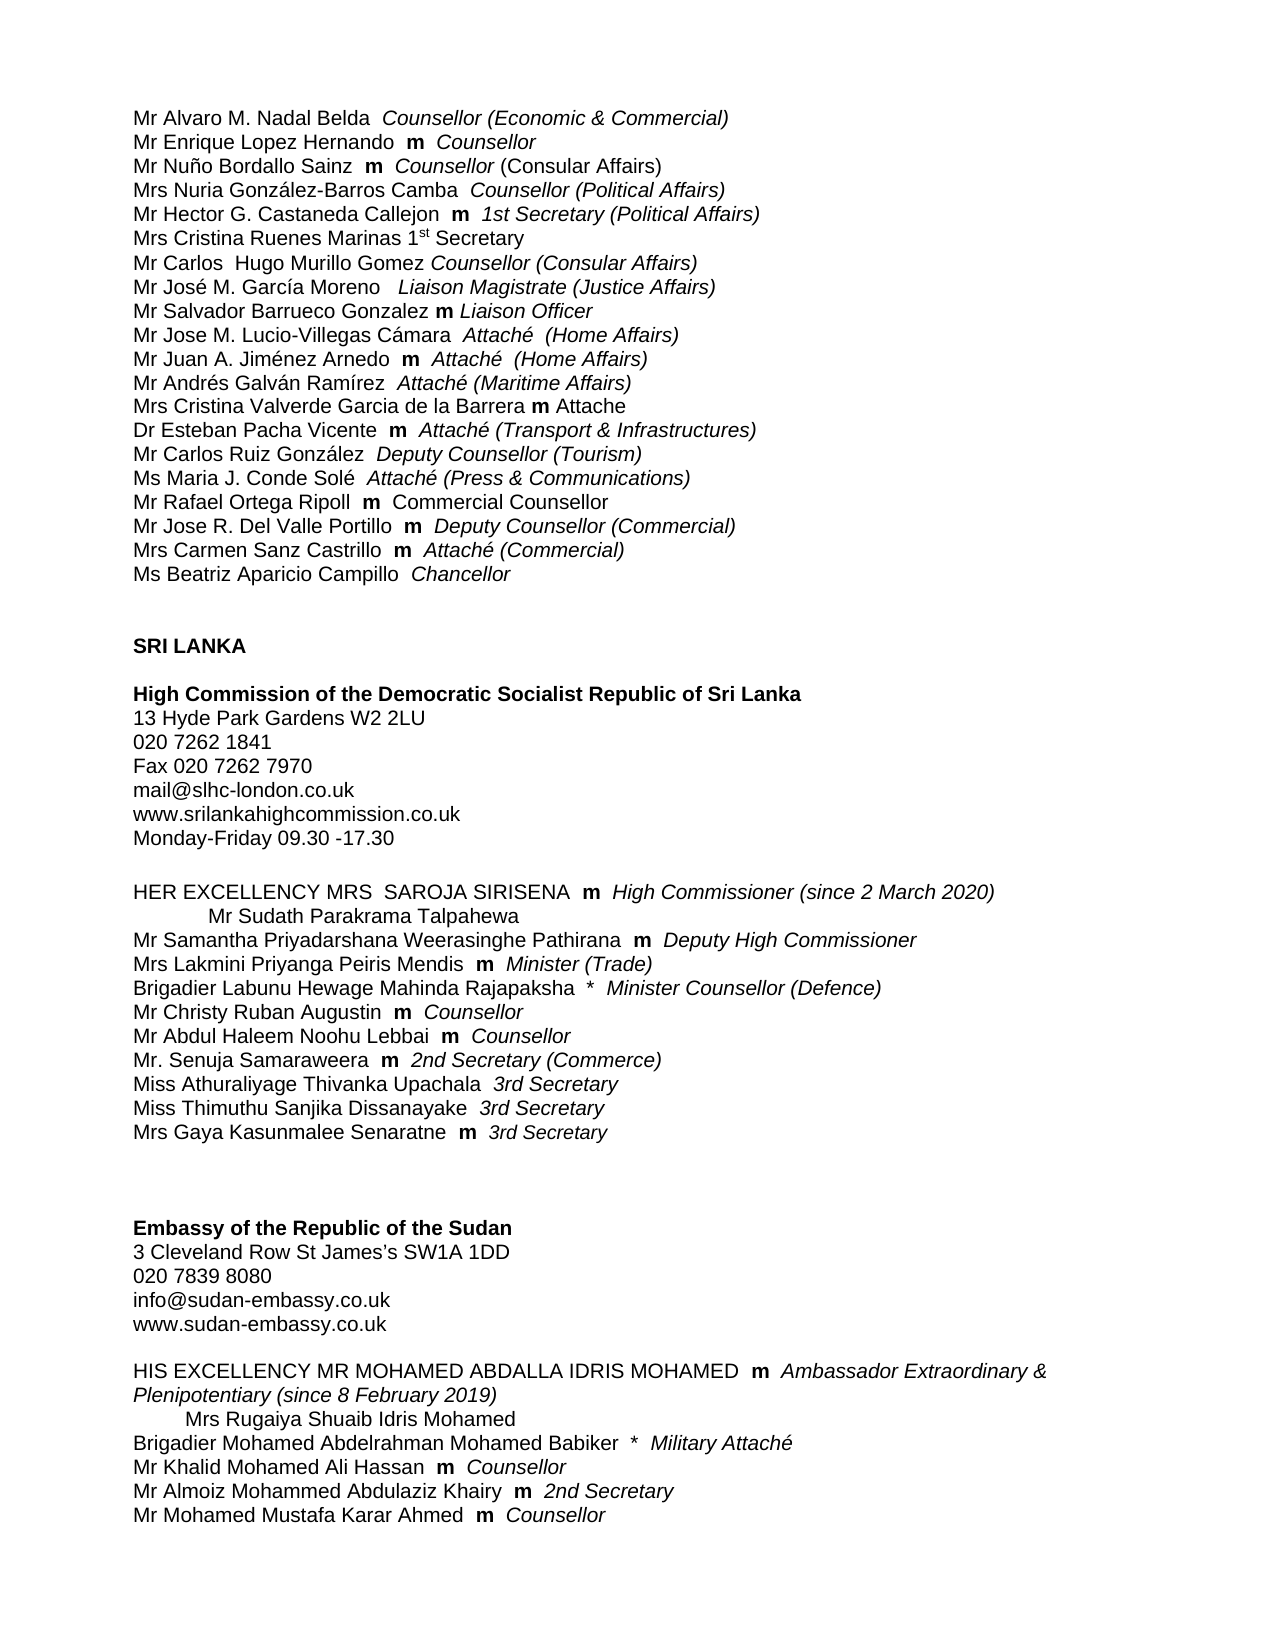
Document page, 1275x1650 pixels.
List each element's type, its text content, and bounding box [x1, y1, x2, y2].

text Dr Esteban Pacha Vicente m Attaché (Transport & Infrastructures) [133, 418, 1181, 442]
text Mrs Cristina Valverde Garcia de la Barrera m Attache [133, 394, 1181, 418]
text Mrs Nuria González-Barros Camba Counsellor (Political Affairs) [133, 177, 1181, 201]
text Ms Beatriz Aparicio Campillo Chancellor [133, 562, 1181, 586]
text Miss Thimuthu Sanjika Dissanayake 3rd Secretary [133, 1096, 1181, 1120]
text www.sudan-embassy.co.uk [133, 1311, 1181, 1335]
text Mr Rafael Ortega Ripoll m Commercial Counsellor [133, 490, 1181, 514]
text Mrs Carmen Sanz Castrillo m Attaché (Commercial) [133, 538, 1181, 562]
text Mr Carlos Hugo Murillo Gomez Counsellor (Consular Affairs) [133, 251, 1181, 274]
text Mr Abdul Haleem Noohu Lebbai m Counsellor Mr. Senuja Samaraweera m 2nd Secretary (Commerce) [133, 1024, 1181, 1072]
text Mr Mohamed Mustafa Karar Ahmed m Counsellor [133, 1503, 1181, 1527]
text High Commission of the Democratic Socialist Republic of Sri Lanka [133, 682, 1181, 706]
text Mr José M. García Moreno Liaison Magistrate (Justice Affairs) [133, 274, 1181, 298]
text Mr Samantha Priyadarshana Weerasinghe Pathirana m Deputy High Commissioner [133, 928, 1181, 952]
text Mr Jose M. Lucio-Villegas Cámara Attaché (Home Affairs) [133, 322, 1181, 346]
text Mr Juan A. Jiménez Arnedo m Attaché (Home Affairs) [133, 346, 1181, 370]
text Mrs Gaya Kasunmalee Senaratne m 3rd Secretary [133, 1120, 1181, 1144]
text info@sudan-embassy.co.uk [133, 1287, 1181, 1311]
text Mr Enrique Lopez Hernando m Counsellor [133, 129, 1181, 153]
subtitle SRI LANKA [133, 634, 1181, 658]
text Mrs Cristina Ruenes Marinas 1st Secretary [133, 225, 1181, 249]
text Mr Salvador Barrueco Gonzalez m Liaison Officer [133, 298, 1181, 322]
text 3 Cleveland Row St James’s SW1A 1DD [133, 1239, 1181, 1263]
text 020 7839 8080 [133, 1263, 1181, 1287]
text Mr Christy Ruban Augustin m Counsellor [133, 1000, 1181, 1024]
text Brigadier Labunu Hewage Mahinda Rajapaksha * Minister Counsellor (Defence) [133, 976, 1181, 1000]
text Mr Jose R. Del Valle Portillo m Deputy Counsellor (Commercial) [133, 514, 1181, 538]
text Mr Almoiz Mohammed Abdulaziz Khairy m 2nd Secretary [133, 1479, 1181, 1503]
text Miss Athuraliyage Thivanka Upachala 3rd Secretary [133, 1072, 1181, 1096]
text Mr Hector G. Castaneda Callejon m 1st Secretary (Political Affairs) [133, 201, 1181, 225]
text Ms Maria J. Conde Solé Attaché (Press & Communications) [133, 466, 1181, 490]
text Mrs Lakmini Priyanga Peiris Mendis m Minister (Trade) [133, 952, 1181, 976]
text Mrs Rugaiya Shuaib Idris Mohamed [133, 1407, 1181, 1431]
text HIS EXCELLENCY MR MOHAMED ABDALLA IDRIS MOHAMED m Ambassador Extraordinary & Plenipotentiary (since 8 February 2019) [133, 1359, 1181, 1407]
text Mr Nuño Bordallo Sainz m Counsellor (Consular Affairs) [133, 153, 1181, 177]
text Mr Sudath Parakrama Talpahewa [133, 904, 1181, 928]
text HER EXCELLENCY MRS SAROJA SIRISENA m High Commissioner (since 2 March 2020) [133, 880, 1181, 904]
text Mr Andrés Galván Ramírez Attaché (Maritime Affairs) [133, 370, 1181, 394]
text Brigadier Mohamed Abdelrahman Mohamed Babiker * Military Attaché [133, 1431, 1181, 1455]
text 13 Hyde Park Gardens W2 2LU 020 7262 1841 Fax 020 7262 7970 mail@slhc-london.co.uk www.srilankahighcommission.co.uk Monday-Friday 09.30 -17.30 [133, 706, 1181, 880]
text Embassy of the Republic of the Sudan [133, 1216, 1181, 1239]
text Mr Carlos Ruiz González Deputy Counsellor (Tourism) [133, 442, 1181, 466]
text Mr Alvaro M. Nadal Belda Counsellor (Economic & Commercial) [133, 106, 1181, 129]
text Mr Khalid Mohamed Ali Hassan m Counsellor [133, 1455, 1181, 1479]
